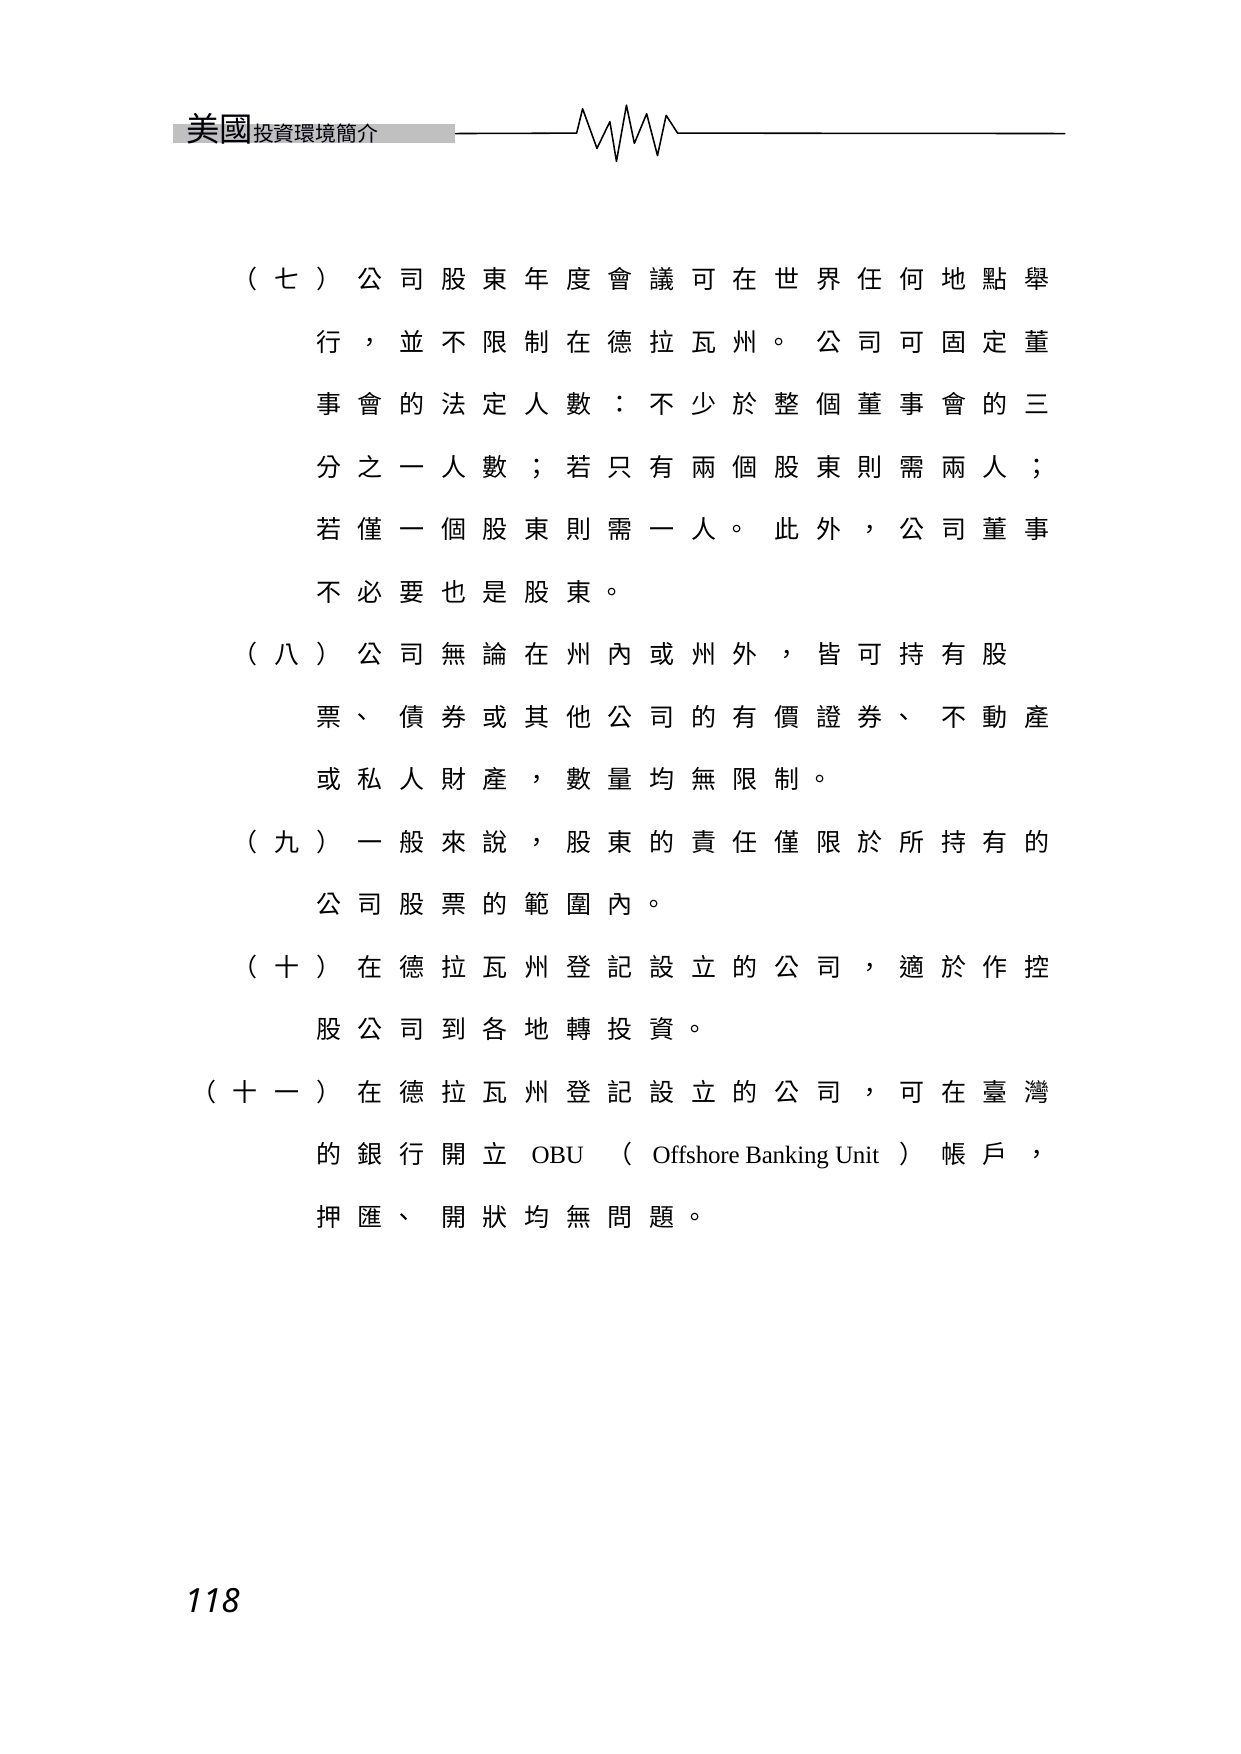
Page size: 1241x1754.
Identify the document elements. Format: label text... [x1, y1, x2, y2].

text （九）一般來說，股東的責任僅限於所持有的公司股票的範圍內。 [207, 799, 1058, 924]
text （七）公司股東年度會議可在世界任何地點舉行，並不限制在德拉瓦州。公司可固定董事會的法定人數：不少於整個董事會的三分之一人數；若只有兩個股東則需兩人；若僅一個股東則需一人。此外，公司董事不必要也是股東。 [207, 236, 1058, 611]
text （十一）在德拉瓦州登記設立的公司，可在臺灣的銀行開立OBU（Offshore Banking Unit）帳戶，押匯、開狀均無問題。 [183, 1049, 1058, 1236]
text （十）在德拉瓦州登記設立的公司，適於作控股公司到各地轉投資。 [207, 924, 1058, 1049]
text （八）公司無論在州內或州外，皆可持有股票、債券或其他公司的有價證券、不動產或私人財產，數量均無限制。 [207, 611, 1058, 799]
